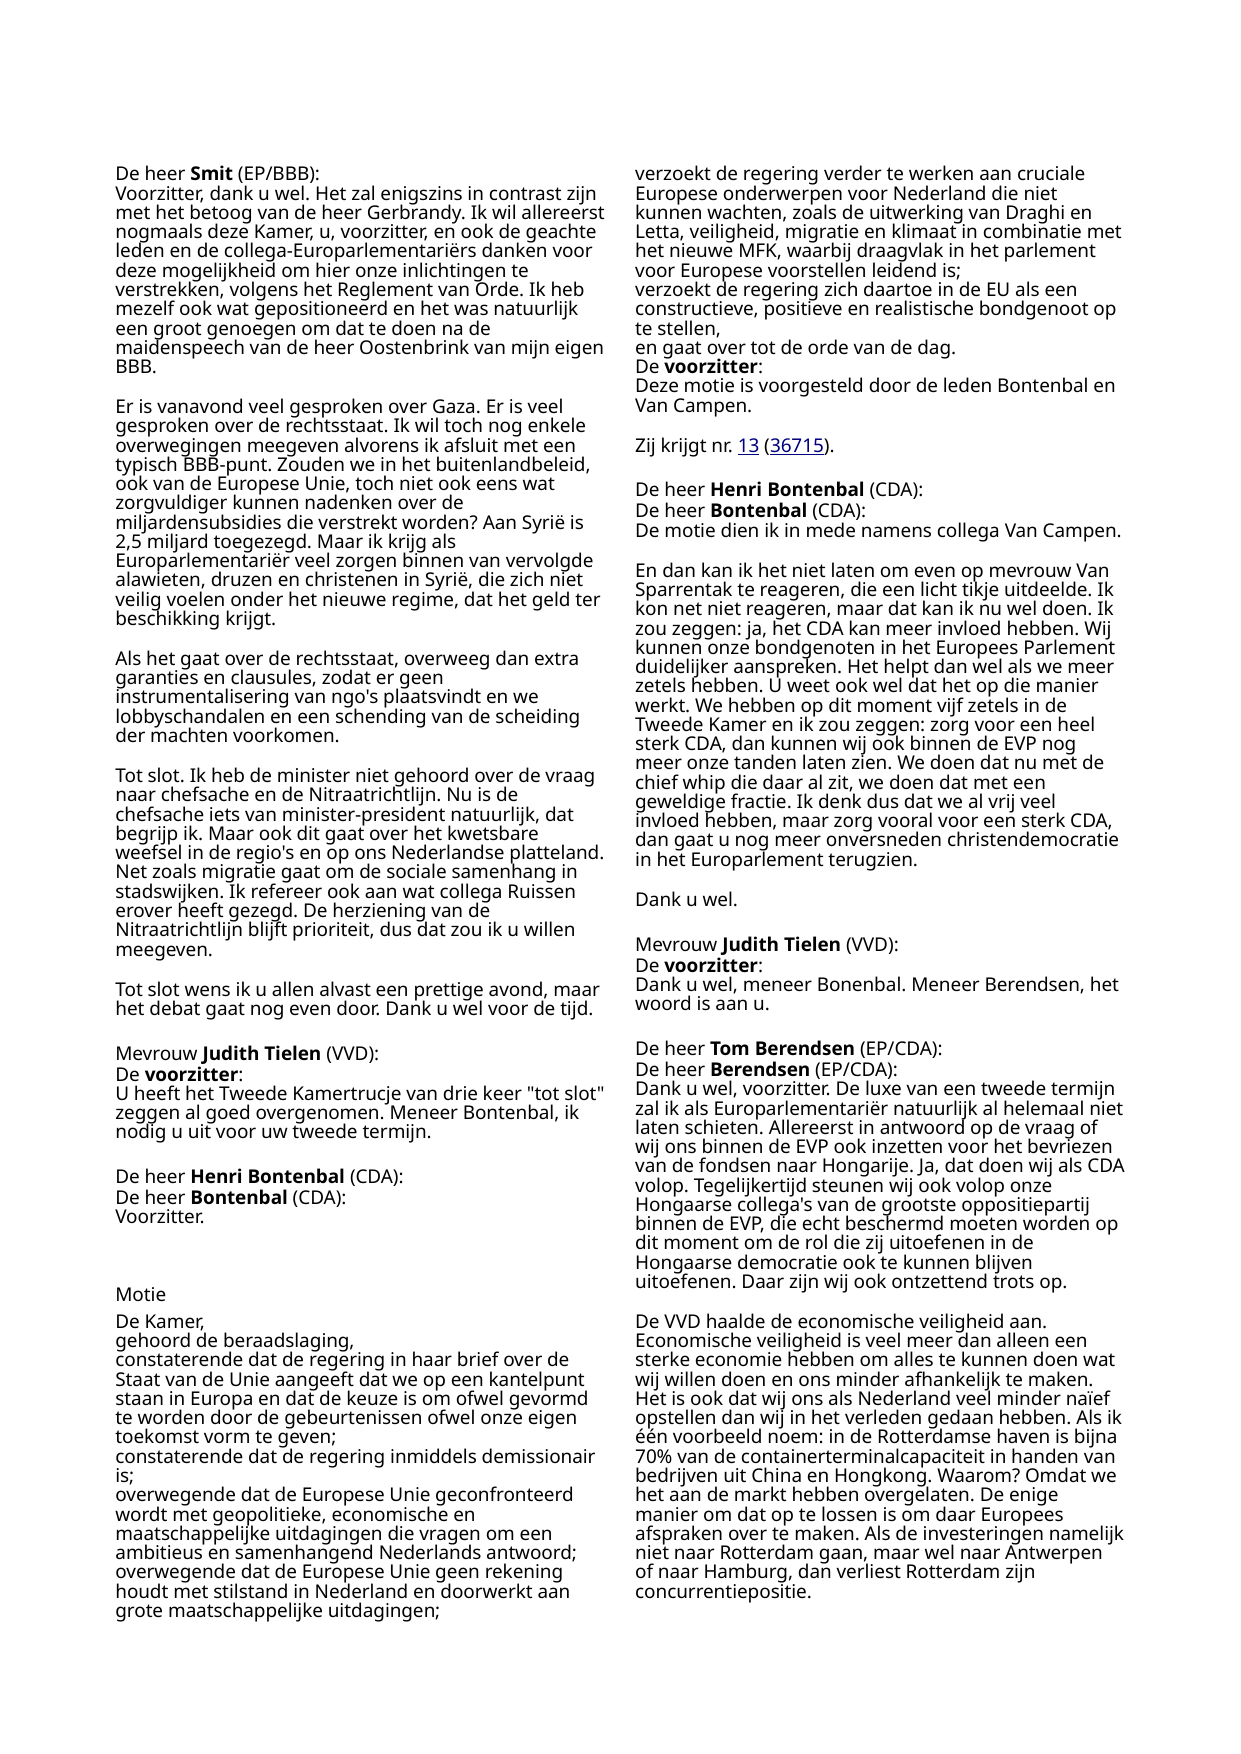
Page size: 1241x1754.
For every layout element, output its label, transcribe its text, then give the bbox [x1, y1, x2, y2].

text Dank u wel, meneer Bonenbal. Meneer Berendsen, het woord is aan u. [635, 976, 1125, 1014]
text Zij krijgt nr. 13 (36715). [635, 437, 1125, 456]
text Mevrouw Judith Tielen (VVD): [635, 931, 1125, 957]
text De voorzitter: [115, 1066, 605, 1085]
text Mevrouw Judith Tielen (VVD): [115, 1040, 605, 1066]
text Er is vanavond veel gesproken over Gaza. Er is veel gesproken over de rechtsstaat. Ik wil toch nog enkele overwegingen meegeven alvorens ik afsluit met een typisch BBB-punt. Zouden we in het buitenlandbeleid, ook van de Europese Unie, toch niet ook eens wat zorgvuldiger kunnen nadenken over de miljardensubsidies die verstrekt worden? Aan Syrië is 2,5 miljard toegezegd. Maar ik krijg als Europarlementariër veel zorgen binnen van vervolgde alawieten, druzen en christenen in Syrië, die zich niet veilig voelen onder het nieuwe regime, dat het geld ter beschikking krijgt. [115, 398, 605, 629]
text De Kamer, [115, 1313, 605, 1332]
text Als het gaat over de rechtsstaat, overweeg dan extra garanties en clausules, zodat er geen instrumentalisering van ngo's plaatsvindt en we lobbyschandalen en een schending van de scheiding der machten voorkomen. [115, 650, 605, 746]
text Dank u wel, voorzitter. De luxe van een tweede termijn zal ik als Europarlementariër natuurlijk al helemaal niet laten schieten. Allereerst in antwoord op de vraag of wij ons binnen de EVP ook inzetten voor het bevriezen van de fondsen naar Hongarije. Ja, dat doen wij als CDA volop. Tegelijkertijd steunen wij ook volop onze Hongaarse collega's van de grootste oppositiepartij binnen de EVP, die echt beschermd moeten worden op dit moment om de rol die zij uitoefenen in de Hongaarse democratie ook te kunnen blijven uitoefenen. Daar zijn wij ook ontzettend trots op. [635, 1080, 1125, 1292]
text De VVD haalde de economische veiligheid aan. Economische veiligheid is veel meer dan alleen een sterke economie hebben om alles te kunnen doen wat wij willen doen en ons minder afhankelijk te maken. Het is ook dat wij ons als Nederland veel minder naïef opstellen dan wij in het verleden gedaan hebben. Als ik één voorbeeld noem: in de Rotterdamse haven is bijna 70% van de containerterminalcapaciteit in handen van bedrijven uit China en Hongkong. Waarom? Omdat we het aan de markt hebben overgelaten. De enige manier om dat op te lossen is om daar Europees afspraken over te maken. Als de investeringen namelijk niet naar Rotterdam gaan, maar wel naar Antwerpen of naar Hamburg, dan verliest Rotterdam zijn concurrentiepositie. [635, 1313, 1125, 1602]
text verzoekt de regering verder te werken aan cruciale Europese onderwerpen voor Nederland die niet kunnen wachten, zoals de uitwerking van Draghi en Letta, veiligheid, migratie en klimaat in combinatie met het nieuwe MFK, waarbij draagvlak in het parlement voor Europese voorstellen leidend is; [635, 165, 1125, 281]
text gehoord de beraadslaging, [115, 1332, 605, 1351]
text Voorzitter, dank u wel. Het zal enigszins in contrast zijn met het betoog van de heer Gerbrandy. Ik wil allereerst nogmaals deze Kamer, u, voorzitter, en ook de geachte leden en de collega-Europarlementariërs danken voor deze mogelijkheid om hier onze inlichtingen te verstrekken, volgens het Reglement van Orde. Ik heb mezelf ook wat gepositioneerd en het was natuurlijk een groot genoegen om dat te doen na de maidenspeech van de heer Oostenbrink van mijn eigen BBB. [115, 184, 605, 377]
text U heeft het Tweede Kamertrucje van drie keer "tot slot" zeggen al goed overgenomen. Meneer Bontenbal, ik nodig u uit voor uw tweede termijn. [115, 1085, 605, 1143]
text overwegende dat de Europese Unie geconfronteerd wordt met geopolitieke, economische en maatschappelijke uitdagingen die vragen om een ambitieus en samenhangend Nederlands antwoord; [115, 1486, 605, 1563]
text De heer Bontenbal (CDA): [115, 1189, 605, 1208]
text constaterende dat de regering in haar brief over de Staat van de Unie aangeeft dat we op een kantelpunt staan in Europa en dat de keuze is om ofwel gevormd te worden door de gebeurtenissen ofwel onze eigen toekomst vorm te geven; [115, 1351, 605, 1448]
text Tot slot. Ik heb de minister niet gehoord over de vraag naar chefsache en de Nitraatrichtlijn. Nu is de chefsache iets van minister-president natuurlijk, dat begrijp ik. Maar ook dit gaat over het kwetsbare weefsel in de regio's en op ons Nederlandse platteland. Net zoals migratie gaat om de sociale samenhang in stadswijken. Ik refereer ook aan wat collega Ruissen erover heeft gezegd. De herziening van de Nitraatrichtlijn blijft prioriteit, dus dat zou ik u willen meegeven. [115, 767, 605, 960]
text constaterende dat de regering inmiddels demissionair is; [115, 1448, 605, 1486]
text De heer Bontenbal (CDA): [635, 502, 1125, 522]
text Tot slot wens ik u allen alvast een prettige avond, maar het debat gaat nog even door. Dank u wel voor de tijd. [115, 981, 605, 1019]
text De heer Smit (EP/BBB): [115, 165, 605, 184]
text De heer Tom Berendsen (EP/CDA): [635, 1035, 1125, 1061]
text De heer Berendsen (EP/CDA): [635, 1061, 1125, 1080]
text verzoekt de regering zich daartoe in de EU als een constructieve, positieve en realistische bondgenoot op te stellen, [635, 281, 1125, 339]
text overwegende dat de Europese Unie geen rekening houdt met stilstand in Nederland en doorwerkt aan grote maatschappelijke uitdagingen; [115, 1563, 605, 1621]
text De motie dien ik in mede namens collega Van Campen. [635, 522, 1125, 541]
text Motie [115, 1281, 605, 1307]
text Voorzitter. [115, 1208, 605, 1228]
text en gaat over tot de orde van de dag. [635, 339, 1125, 358]
text De heer Henri Bontenbal (CDA): [635, 477, 1125, 502]
text De heer Henri Bontenbal (CDA): [115, 1163, 605, 1189]
text Dank u wel. [635, 891, 1125, 910]
text En dan kan ik het niet laten om even op mevrouw Van Sparrentak te reageren, die een licht tikje uitdeelde. Ik kon net niet reageren, maar dat kan ik nu wel doen. Ik zou zeggen: ja, het CDA kan meer invloed hebben. Wij kunnen onze bondgenoten in het Europees Parlement duidelijker aanspreken. Het helpt dan wel als we meer zetels hebben. U weet ook wel dat het op die manier werkt. We hebben op dit moment vijf zetels in de Tweede Kamer en ik zou zeggen: zorg voor een heel sterk CDA, dan kunnen wij ook binnen de EVP nog meer onze tanden laten zien. We doen dat nu met de chief whip die daar al zit, we doen dat met een geweldige fractie. Ik denk dus dat we al vrij veel invloed hebben, maar zorg vooral voor een sterk CDA, dan gaat u nog meer onversneden christendemocratie in het Europarlement terugzien. [635, 562, 1125, 870]
text De voorzitter: [635, 957, 1125, 976]
text Deze motie is voorgesteld door de leden Bontenbal en Van Campen. [635, 377, 1125, 416]
text De voorzitter: [635, 358, 1125, 377]
